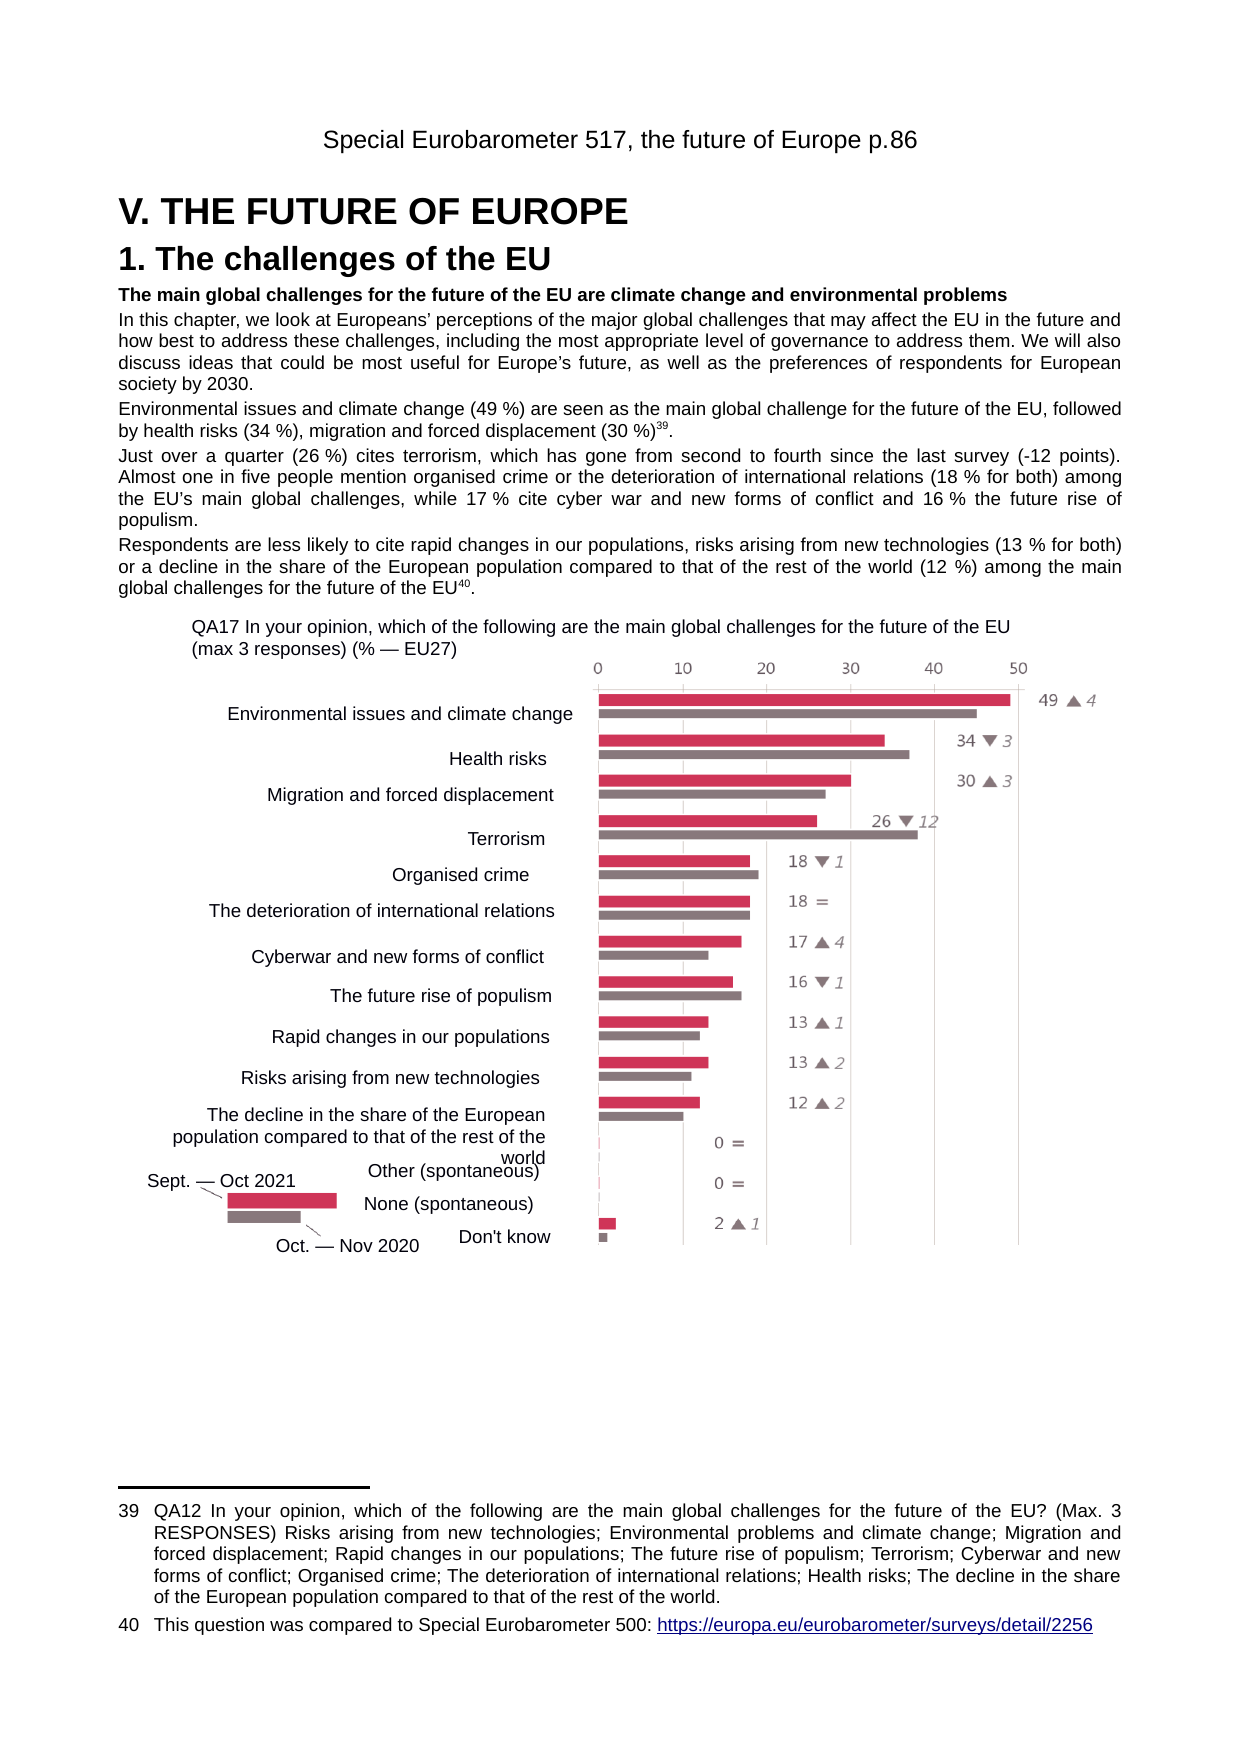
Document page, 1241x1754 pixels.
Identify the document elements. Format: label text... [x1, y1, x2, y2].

text QA12 In your opinion, which of the following are the main global challenges for the future of the EU? (Max. 3 RESPONSES) Risks arising from new technologies; Environmental problems and climate change; Migration and forced displacement; Rapid changes in our populations; The future rise of populism; Terrorism; Cyberwar and new forms of conflict; Organised crime; The deterioration of international relations; Health risks; The decline in the share of the European population compared to that of the rest of the world. [118, 1500, 1122, 1608]
picture [583, 646, 1114, 1245]
text Environmental issues and climate change (49 %) are seen as the main global challenge for the future of the EU, followed by health risks (34 %), migration and forced displacement (30 %). [118, 398, 1122, 441]
subtitle 1. The challenges of the EU [118, 239, 1122, 277]
text In this chapter, we look at Europeans’ perceptions of the major global challenges that may affect the EU in the future and how best to address these challenges, including the most appropriate level of governance to address them. We will also discuss ideas that could be most useful for Europe’s future, as well as the preferences of respondents for European society by 2030. [118, 308, 1122, 395]
picture [194, 1182, 340, 1237]
text Respondents are less likely to cite rapid changes in our populations, risks arising from new technologies (13 % for both) or a decline in the share of the European population compared to that of the rest of the world (12 %) among the main global challenges for the future of the EU. [118, 534, 1122, 598]
text Just over a quarter (26 %) cites terrorism, which has gone from second to fourth since the last survey (-12 points). Almost one in five people mention organised crime or the deterioration of international relations (18 % for both) among the EU’s main global challenges, while 17 % cite cyber war and new forms of conflict and 16 % the future rise of populism. [118, 444, 1122, 531]
subtitle V. THE FUTURE OF EUROPE [118, 189, 1122, 232]
text The main global challenges for the future of the EU are climate change and environmental problems [118, 284, 1122, 305]
text This question was compared to Special Eurobarometer 500: https://europa.eu/eurobarometer/surveys/detail/2256 [118, 1614, 1122, 1636]
